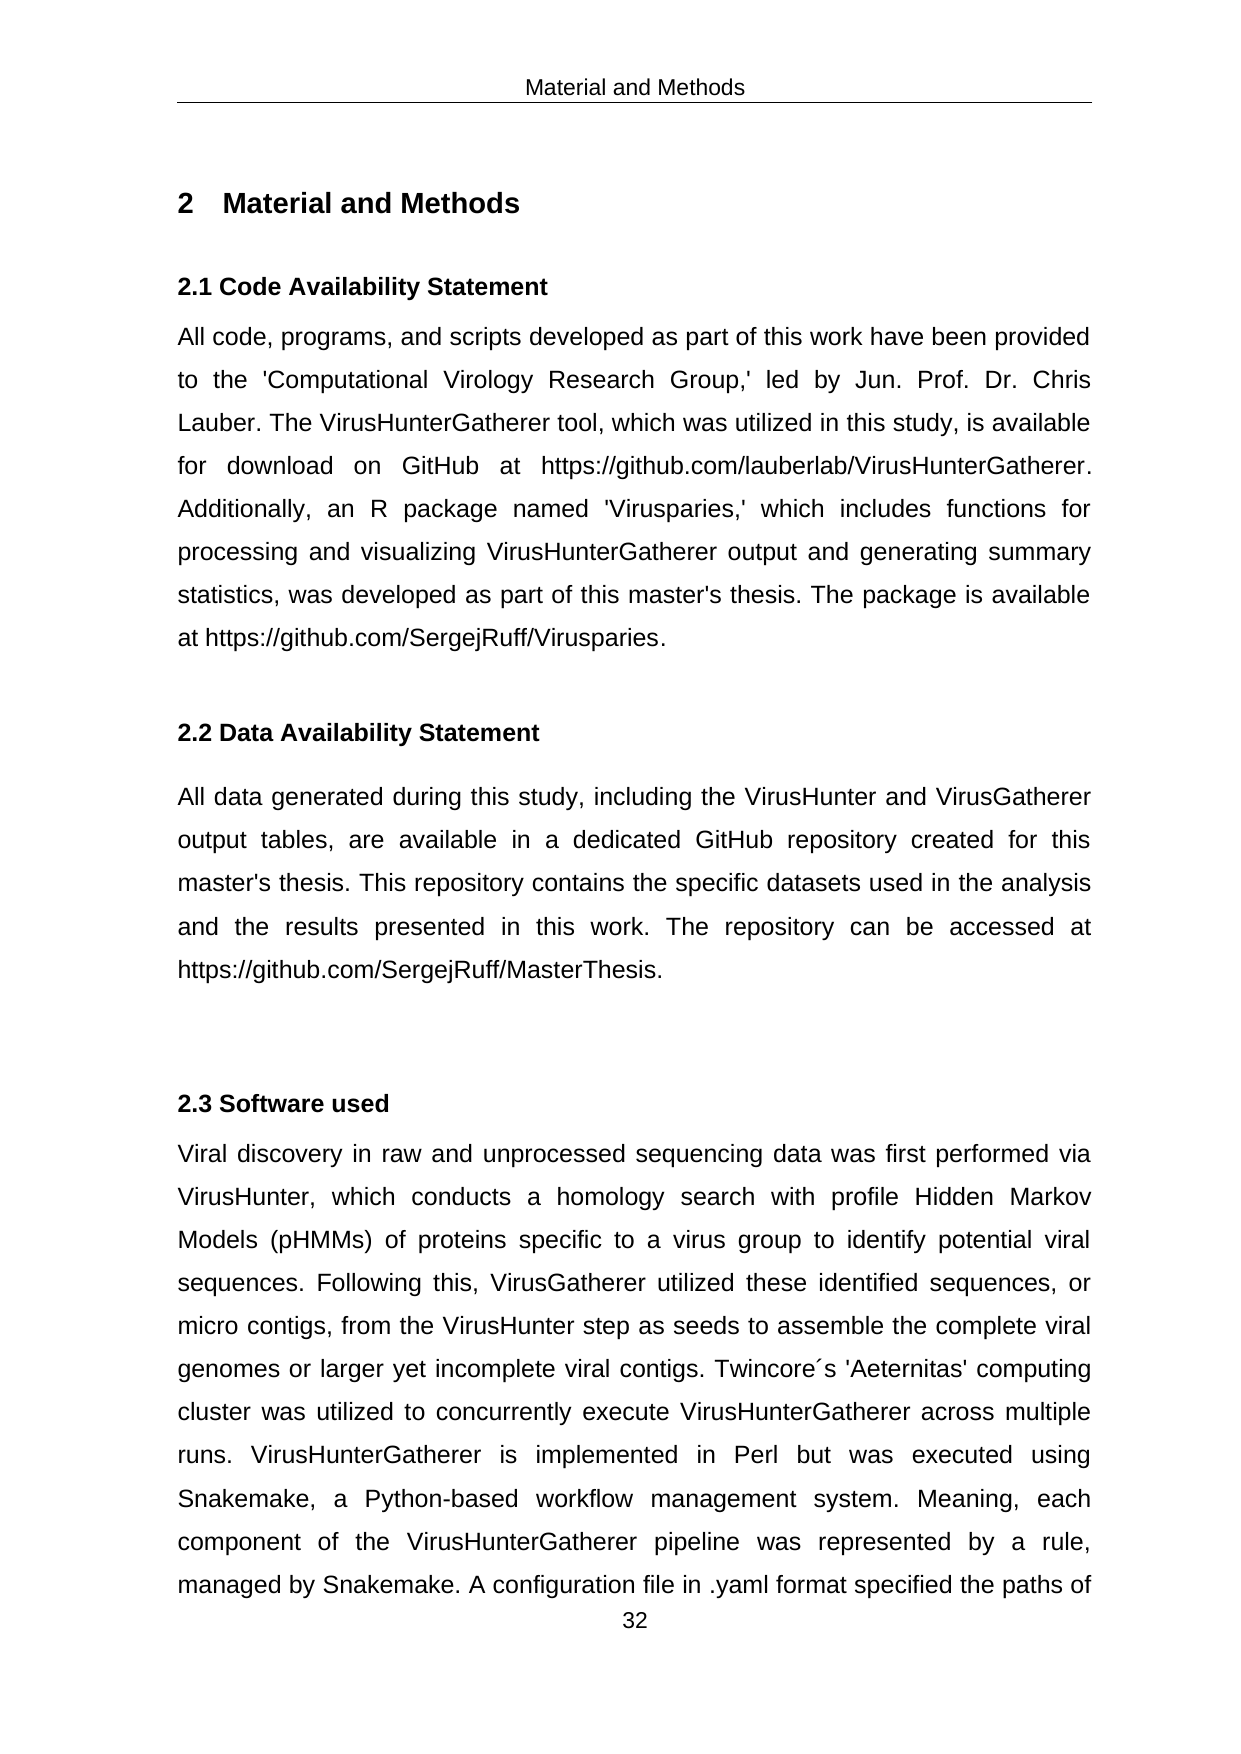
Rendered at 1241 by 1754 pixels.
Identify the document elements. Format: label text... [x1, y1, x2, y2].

subtitle 2.2 Data Availability Statement [177, 718, 1092, 747]
subtitle 2.1 Code Availability Statement [177, 272, 1092, 301]
subtitle Material and Methods [177, 186, 1092, 220]
subtitle 2.3 Software used [177, 1089, 1092, 1118]
text Viral discovery in raw and unprocessed sequencing data was first performed via VirusHunter, which conducts a homology search with profile Hidden Markov Models (pHMMs) of proteins specific to a virus group to identify potential viral sequences. Following this, VirusGatherer utilized these identified sequences, or micro contigs, from the VirusHunter step as seeds to assemble the complete viral genomes or larger yet incomplete viral contigs. Twincore´s 'Aeternitas' computing cluster was utilized to concurrently execute VirusHunterGatherer across multiple runs. VirusHunterGatherer is implemented in Perl but was executed using Snakemake, a Python-based workflow management system. Meaning, each component of the VirusHunterGatherer pipeline was represented by a rule, managed by Snakemake. A configuration file in .yaml format specified the paths of [177, 1139, 1092, 1599]
text All data generated during this study, including the VirusHunter and VirusGatherer output tables, are available in a dedicated GitHub repository created for this master's thesis. This repository contains the specific datasets used in the analysis and the results presented in this work. The repository can be accessed at https://github.com/SergejRuff/MasterThesis. [177, 782, 1092, 983]
text All code, programs, and scripts developed as part of this work have been provided to the 'Computational Virology Research Group,' led by Jun. Prof. Dr. Chris Lauber. The VirusHunterGatherer tool, which was utilized in this study, is available for download on GitHub at https://github.com/lauberlab/VirusHunterGatherer. Additionally, an R package named 'Virusparies,' which includes functions for processing and visualizing VirusHunterGatherer output and generating summary statistics, was developed as part of this master's thesis. The package is available at https://github.com/SergejRuff/Virusparies. [177, 321, 1092, 652]
